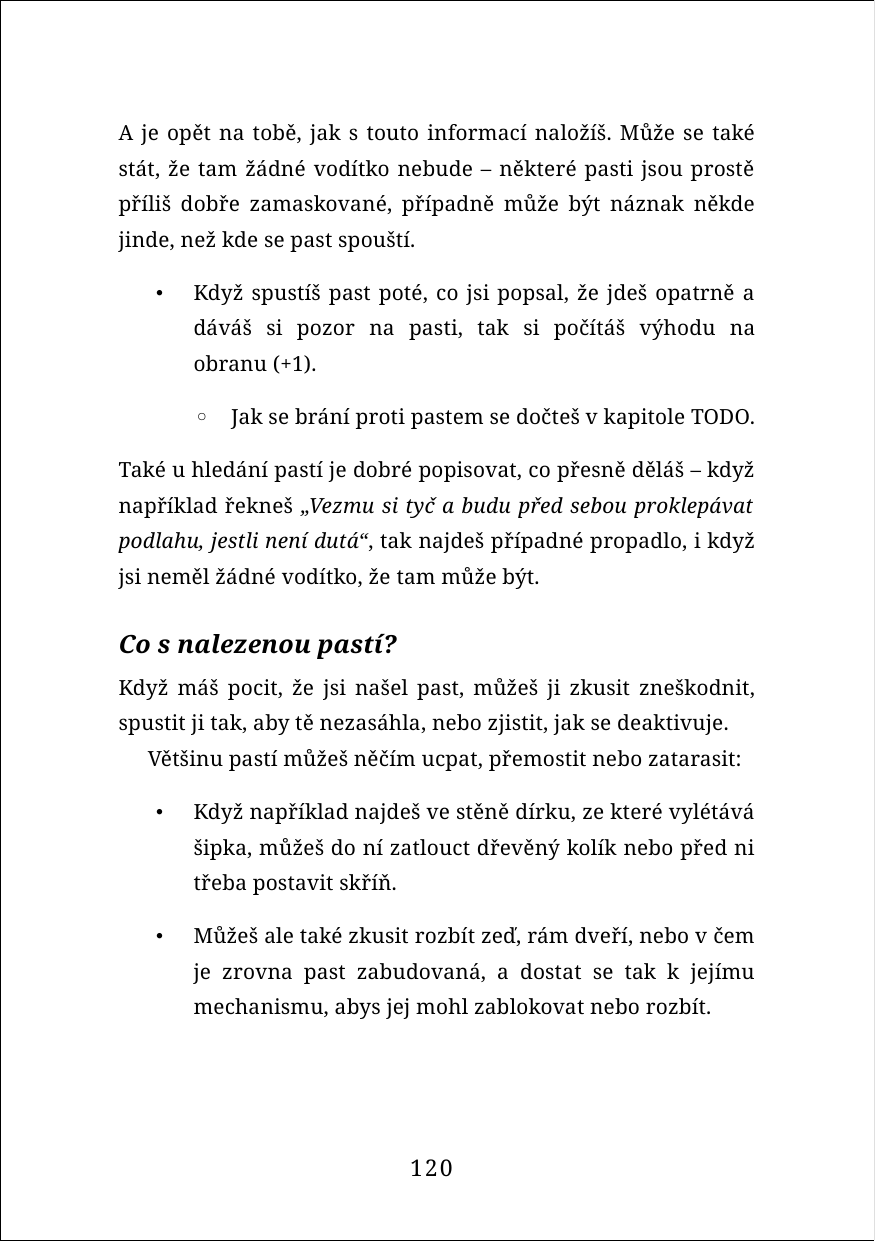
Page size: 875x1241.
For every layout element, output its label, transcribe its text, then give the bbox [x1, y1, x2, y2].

subtitle Co s nalezenou pastí? [118, 627, 756, 661]
text Také u hledání pastí je dobré popisovat, co přesně děláš – když například řekneš „Vezmu si tyč a budu před sebou proklepávat podlahu, jestli není dutá“, tak najdeš případné propadlo, i když jsi neměl žádné vodítko, že tam může být. [118, 456, 756, 591]
list Můžeš ale také zkusit rozbít zeď, rám dveří, nebo v čem je zrovna past zabudovaná, a dostat se tak k jejímu mechanismu, abys jej mohl zablokovat nebo rozbít. [156, 921, 756, 1021]
list Když například najdeš ve stěně dírku, ze které vylétává šipka, můžeš do ní zatlouct dřevěný kolík nebo před ni třeba postavit skříň. [156, 797, 756, 897]
list Jak se brání proti pastem se dočteš v kapitole TODO. [193, 402, 756, 431]
text Když máš pocit, že jsi našel past, můžeš ji zkusit zneškodnit, spustit ji tak, aby tě nezasáhla, nebo zjistit, jak se deaktivuje. Většinu pastí můžeš něčím ucpat, přemostit nebo zatarasit: [118, 673, 756, 772]
list Když spustíš past poté, co jsi popsal, že jdeš opatrně a dáváš si pozor na pasti, tak si počítáš výhodu na obranu (+1). [156, 278, 756, 377]
text A je opět na tobě, jak s touto informací naložíš. Může se také stát, že tam žádné vodítko nebude – některé pasti jsou prostě příliš dobře zamaskované, případně může být náznak někde jinde, než kde se past spouští. [118, 118, 756, 253]
